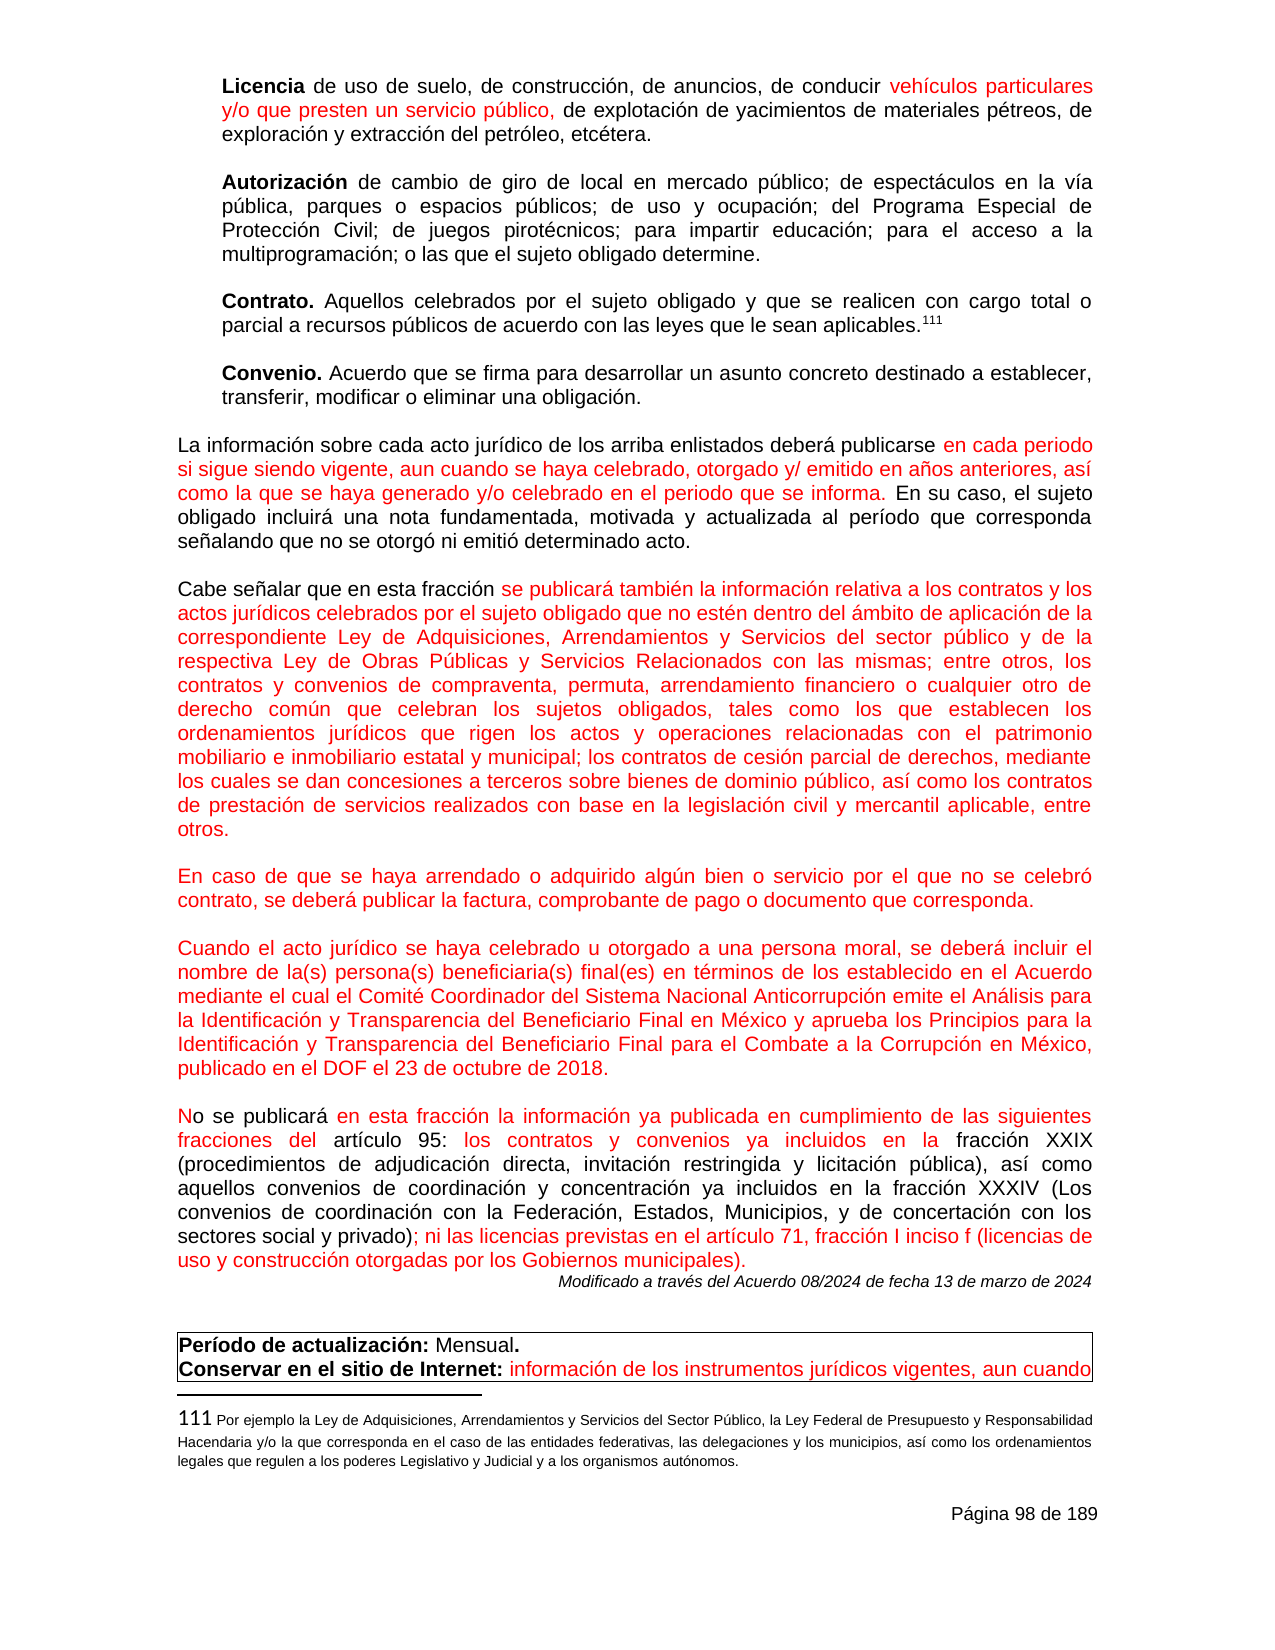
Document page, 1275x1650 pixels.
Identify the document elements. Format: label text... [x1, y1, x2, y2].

text No se publicará en esta fracción la información ya publicada en cumplimiento de las siguientes fracciones del artículo 95: los contratos y convenios ya incluidos en la fracción XXIX (procedimientos de adjudicación directa, invitación restringida y licitación pública), así como aquellos convenios de coordinación y concentración ya incluidos en la fracción XXXIV (Los convenios de coordinación con la Federación, Estados, Municipios, y de concertación con los sectores social y privado); ni las licencias previstas en el artículo 71, fracción I inciso f (licencias de uso y construcción otorgadas por los Gobiernos municipales). [177, 1104, 1093, 1272]
text En caso de que se haya arrendado o adquirido algún bien o servicio por el que no se celebró contrato, se deberá publicar la factura, comprobante de pago o documento que corresponda. [177, 864, 1093, 912]
text Licencia de uso de suelo, de construcción, de anuncios, de conducir vehículos particulares y/o que presten un servicio público, de explotación de yacimientos de materiales pétreos, de exploración y extracción del petróleo, etcétera. [222, 74, 1093, 146]
text Conservar en el sitio de Internet: información de los instrumentos jurídicos vigentes, aun cuando [178, 1356, 1092, 1381]
text Modificado a través del Acuerdo 08/2024 de fecha 13 de marzo de 2024 [177, 1272, 1098, 1291]
text Período de actualización: Mensual. [178, 1333, 1092, 1356]
text Cabe señalar que en esta fracción se publicará también la información relativa a los contratos y los actos jurídicos celebrados por el sujeto obligado que no estén dentro del ámbito de aplicación de la correspondiente Ley de Adquisiciones, Arrendamientos y Servicios del sector público y de la respectiva Ley de Obras Públicas y Servicios Relacionados con las mismas; entre otros, los contratos y convenios de compraventa, permuta, arrendamiento financiero o cualquier otro de derecho común que celebran los sujetos obligados, tales como los que establecen los ordenamientos jurídicos que rigen los actos y operaciones relacionadas con el patrimonio mobiliario e inmobiliario estatal y municipal; los contratos de cesión parcial de derechos, mediante los cuales se dan concesiones a terceros sobre bienes de dominio público, así como los contratos de prestación de servicios realizados con base en la legislación civil y mercantil aplicable, entre otros. [177, 577, 1093, 840]
text Contrato. Aquellos celebrados por el sujeto obligado y que se realicen con cargo total o parcial a recursos públicos de acuerdo con las leyes que le sean aplicables. [222, 289, 1093, 337]
text Autorización de cambio de giro de local en mercado público; de espectáculos en la vía pública, parques o espacios públicos; de uso y ocupación; del Programa Especial de Protección Civil; de juegos pirotécnicos; para impartir educación; para el acceso a la multiprogramación; o las que el sujeto obligado determine. [222, 169, 1093, 265]
text Cuando el acto jurídico se haya celebrado u otorgado a una persona moral, se deberá incluir el nombre de la(s) persona(s) beneficiaria(s) final(es) en términos de los establecido en el Acuerdo mediante el cual el Comité Coordinador del Sistema Nacional Anticorrupción emite el Análisis para la Identificación y Transparencia del Beneficiario Final en México y aprueba los Principios para la Identificación y Transparencia del Beneficiario Final para el Combate a la Corrupción en México, publicado en el DOF el 23 de octubre de 2018. [177, 936, 1093, 1080]
text La información sobre cada acto jurídico de los arriba enlistados deberá publicarse en cada periodo si sigue siendo vigente, aun cuando se haya celebrado, otorgado y/ emitido en años anteriores, así como la que se haya generado y/o celebrado en el periodo que se informa. En su caso, el sujeto obligado incluirá una nota fundamentada, motivada y actualizada al período que corresponda señalando que no se otorgó ni emitió determinado acto. [177, 433, 1093, 553]
list Por ejemplo la Ley de Adquisiciones, Arrendamientos y Servicios del Sector Público, la Ley Federal de Presupuesto y Responsabilidad Hacendaria y/o la que corresponda en el caso de las entidades federativas, las delegaciones y los municipios, así como los ordenamientos legales que regulen a los poderes Legislativo y Judicial y a los organismos autónomos. [177, 1403, 1094, 1469]
text Convenio. Acuerdo que se firma para desarrollar un asunto concreto destinado a establecer, transferir, modificar o eliminar una obligación. [222, 361, 1093, 409]
